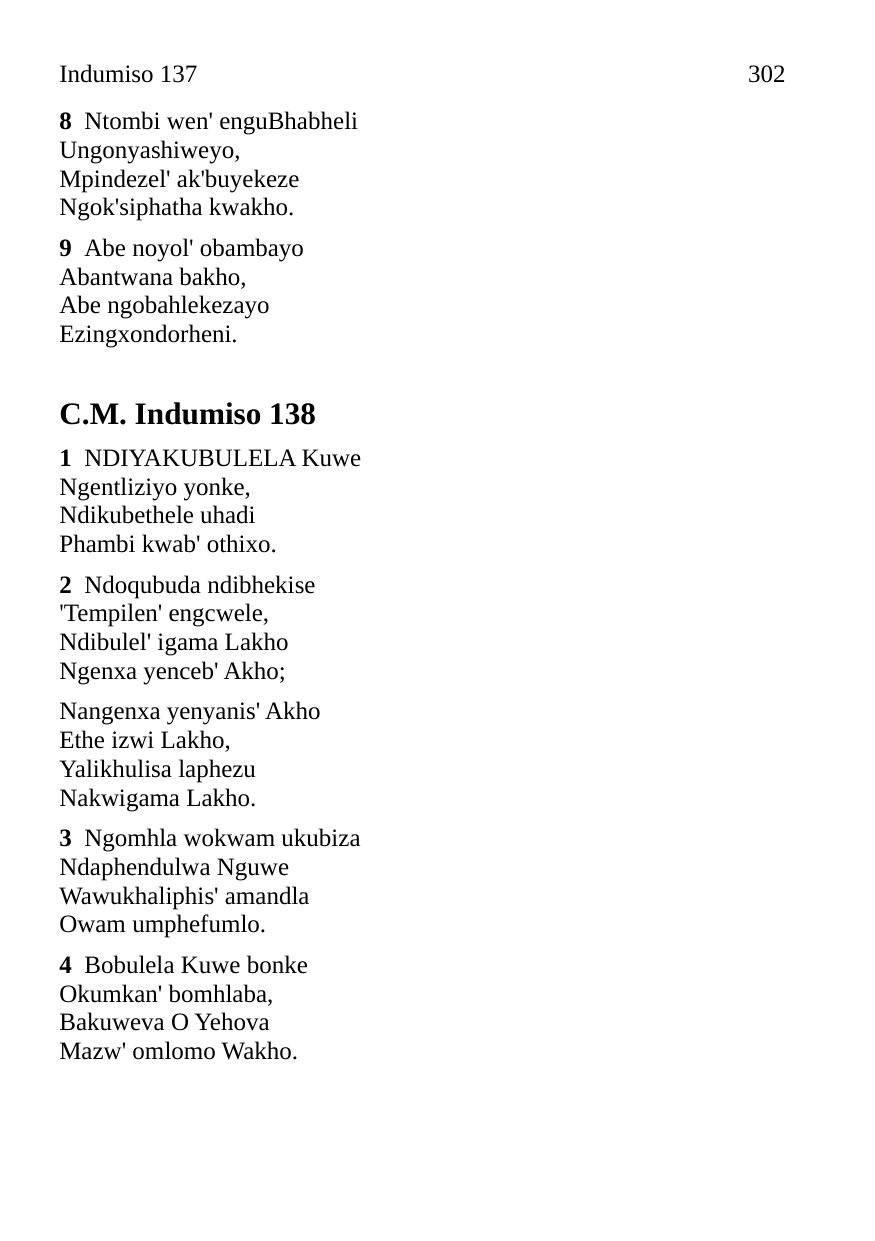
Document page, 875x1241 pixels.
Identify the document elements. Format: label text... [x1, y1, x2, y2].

text Mpindezel' ak'buyekeze [59, 164, 786, 192]
text Abantwana bakho, [59, 262, 786, 291]
text Ndibulel' igama Lakho [59, 627, 786, 656]
text Nakwigama Lakho. [59, 783, 786, 811]
text Mazw' omlomo Wakho. [59, 1036, 786, 1065]
text Ngenxa yenceb' Akho; [59, 656, 786, 685]
text Ngok'siphatha kwakho. [59, 192, 786, 221]
text 3 Ngomhla wokwam ukubiza [59, 823, 786, 852]
text Ngentliziyo yonke, [59, 472, 786, 500]
text 8 Ntombi wen' enguBhabheli [59, 106, 786, 135]
text C.M. Indumiso 138 [59, 395, 786, 431]
text 1 NDIYAKUBULELA Kuwe [59, 443, 786, 472]
text Ethe izwi Lakho, [59, 725, 786, 754]
text Abe ngobahlekezayo [59, 291, 786, 319]
text Yalikhulisa laphezu [59, 754, 786, 783]
text Okumkan' bomhlaba, [59, 979, 786, 1007]
text Nangenxa yenyanis' Akho [59, 696, 786, 725]
text Ezingxondorheni. [59, 319, 786, 348]
text Ungonyashiweyo, [59, 135, 786, 164]
text Ndikubethele uhadi [59, 500, 786, 529]
text 2 Ndoqubuda ndibhekise [59, 570, 786, 598]
text Owam umphefumlo. [59, 909, 786, 938]
text Phambi kwab' othixo. [59, 529, 786, 558]
text Wawukhaliphis' amandla [59, 881, 786, 909]
text Ndaphendulwa Nguwe [59, 852, 786, 881]
text 'Tempilen' engcwele, [59, 598, 786, 627]
text 9 Abe noyol' obambayo [59, 233, 786, 262]
text Bakuweva O Yehova [59, 1007, 786, 1036]
text 4 Bobulela Kuwe bonke [59, 950, 786, 979]
